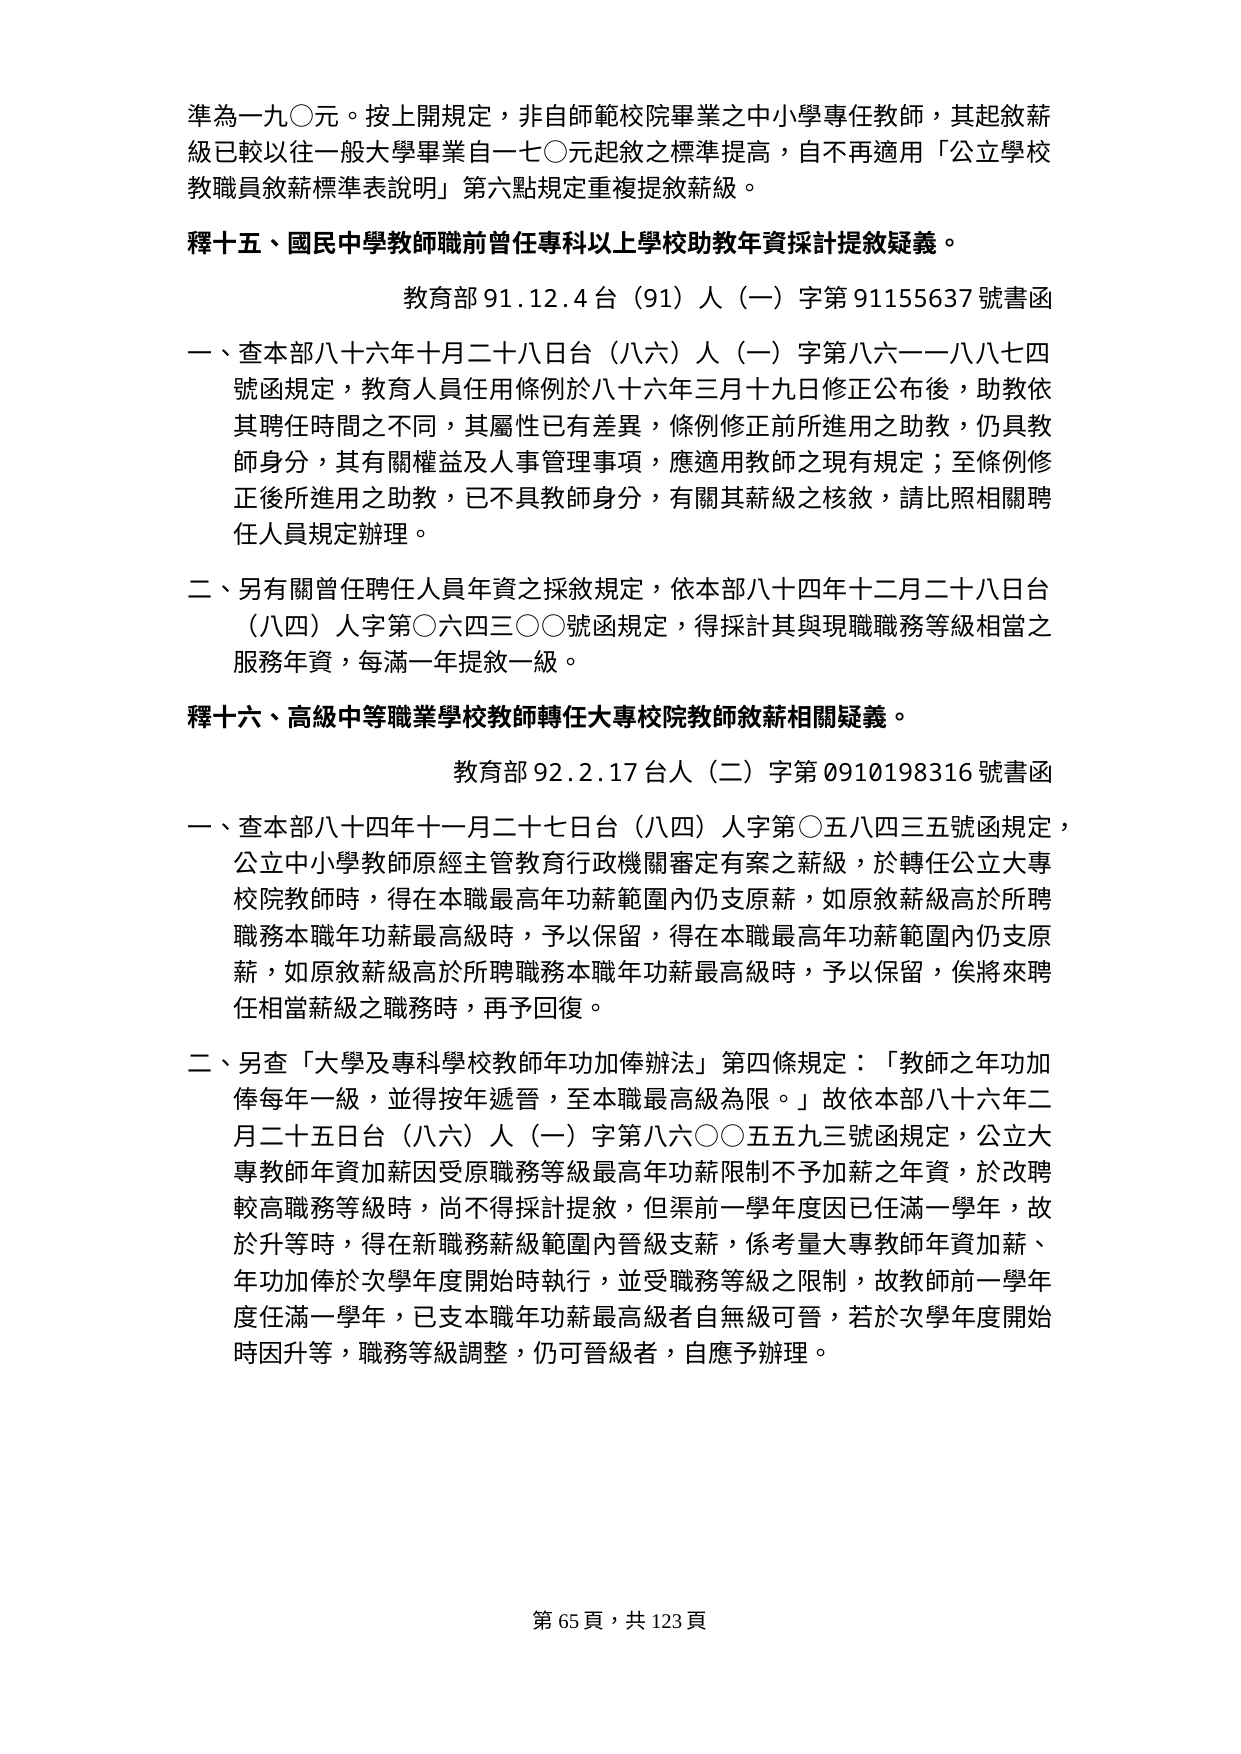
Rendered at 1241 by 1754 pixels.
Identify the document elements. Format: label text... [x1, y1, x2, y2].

text 教育部92.2.17台人（二）字第0910198316號書函 [187, 752, 1053, 789]
text 二、另查「大學及專科學校教師年功加俸辦法」第四條規定：「教師之年功加俸每年一級，並得按年遞晉，至本職最高級為限。」故依本部八十六年二月二十五日台（八六）人（一）字第八六○○五五九三號函規定，公立大專教師年資加薪因受原職務等級最高年功薪限制不予加薪之年資，於改聘較高職務等級時，尚不得採計提敘，但渠前一學年度因已任滿一學年，故於升等時，得在新職務薪級範圍內晉級支薪，係考量大專教師年資加薪、年功加俸於次學年度開始時執行，並受職務等級之限制，故教師前一學年度任滿一學年，已支本職年功薪最高級者自無級可晉，若於次學年度開始時因升等，職務等級調整，仍可晉級者，自應予辦理。 [187, 1044, 1053, 1370]
text 一、查本部八十六年十月二十八日台（八六）人（一）字第八六一一八八七四號函規定，教育人員任用條例於八十六年三月十九日修正公布後，助教依其聘任時間之不同，其屬性已有差異，條例修正前所進用之助教，仍具教師身分，其有關權益及人事管理事項，應適用教師之現有規定；至條例修正後所進用之助教，已不具教師身分，有關其薪級之核敘，請比照相關聘任人員規定辦理。 [187, 334, 1053, 551]
text 一、查本部八十四年十一月二十七日台（八四）人字第○五八四三五號函規定，公立中小學教師原經主管教育行政機關審定有案之薪級，於轉任公立大專校院教師時，得在本職最高年功薪範圍內仍支原薪，如原敘薪級高於所聘職務本職年功薪最高級時，予以保留，得在本職最高年功薪範圍內仍支原薪，如原敘薪級高於所聘職務本職年功薪最高級時，予以保留，俟將來聘任相當薪級之職務時，再予回復。 [187, 807, 1053, 1025]
text 教育部91.12.4台（91）人（一）字第91155637號書函 [187, 279, 1053, 315]
text 二、另有關曾任聘任人員年資之採敘規定，依本部八十四年十二月二十八日台（八四）人字第○六四三○○號函規定，得採計其與現職職務等級相當之服務年資，每滿一年提敘一級。 [187, 570, 1053, 679]
text 釋十五、國民中學教師職前曾任專科以上學校助教年資採計提敘疑義。 [187, 224, 1053, 260]
text 釋十六、高級中等職業學校教師轉任大專校院教師敘薪相關疑義。 [187, 697, 1053, 734]
text 準為一九○元。按上開規定，非自師範校院畢業之中小學專任教師，其起敘薪級已較以往一般大學畢業自一七○元起敘之標準提高，自不再適用「公立學校教職員敘薪標準表說明」第六點規定重複提敘薪級。 [187, 96, 1053, 205]
